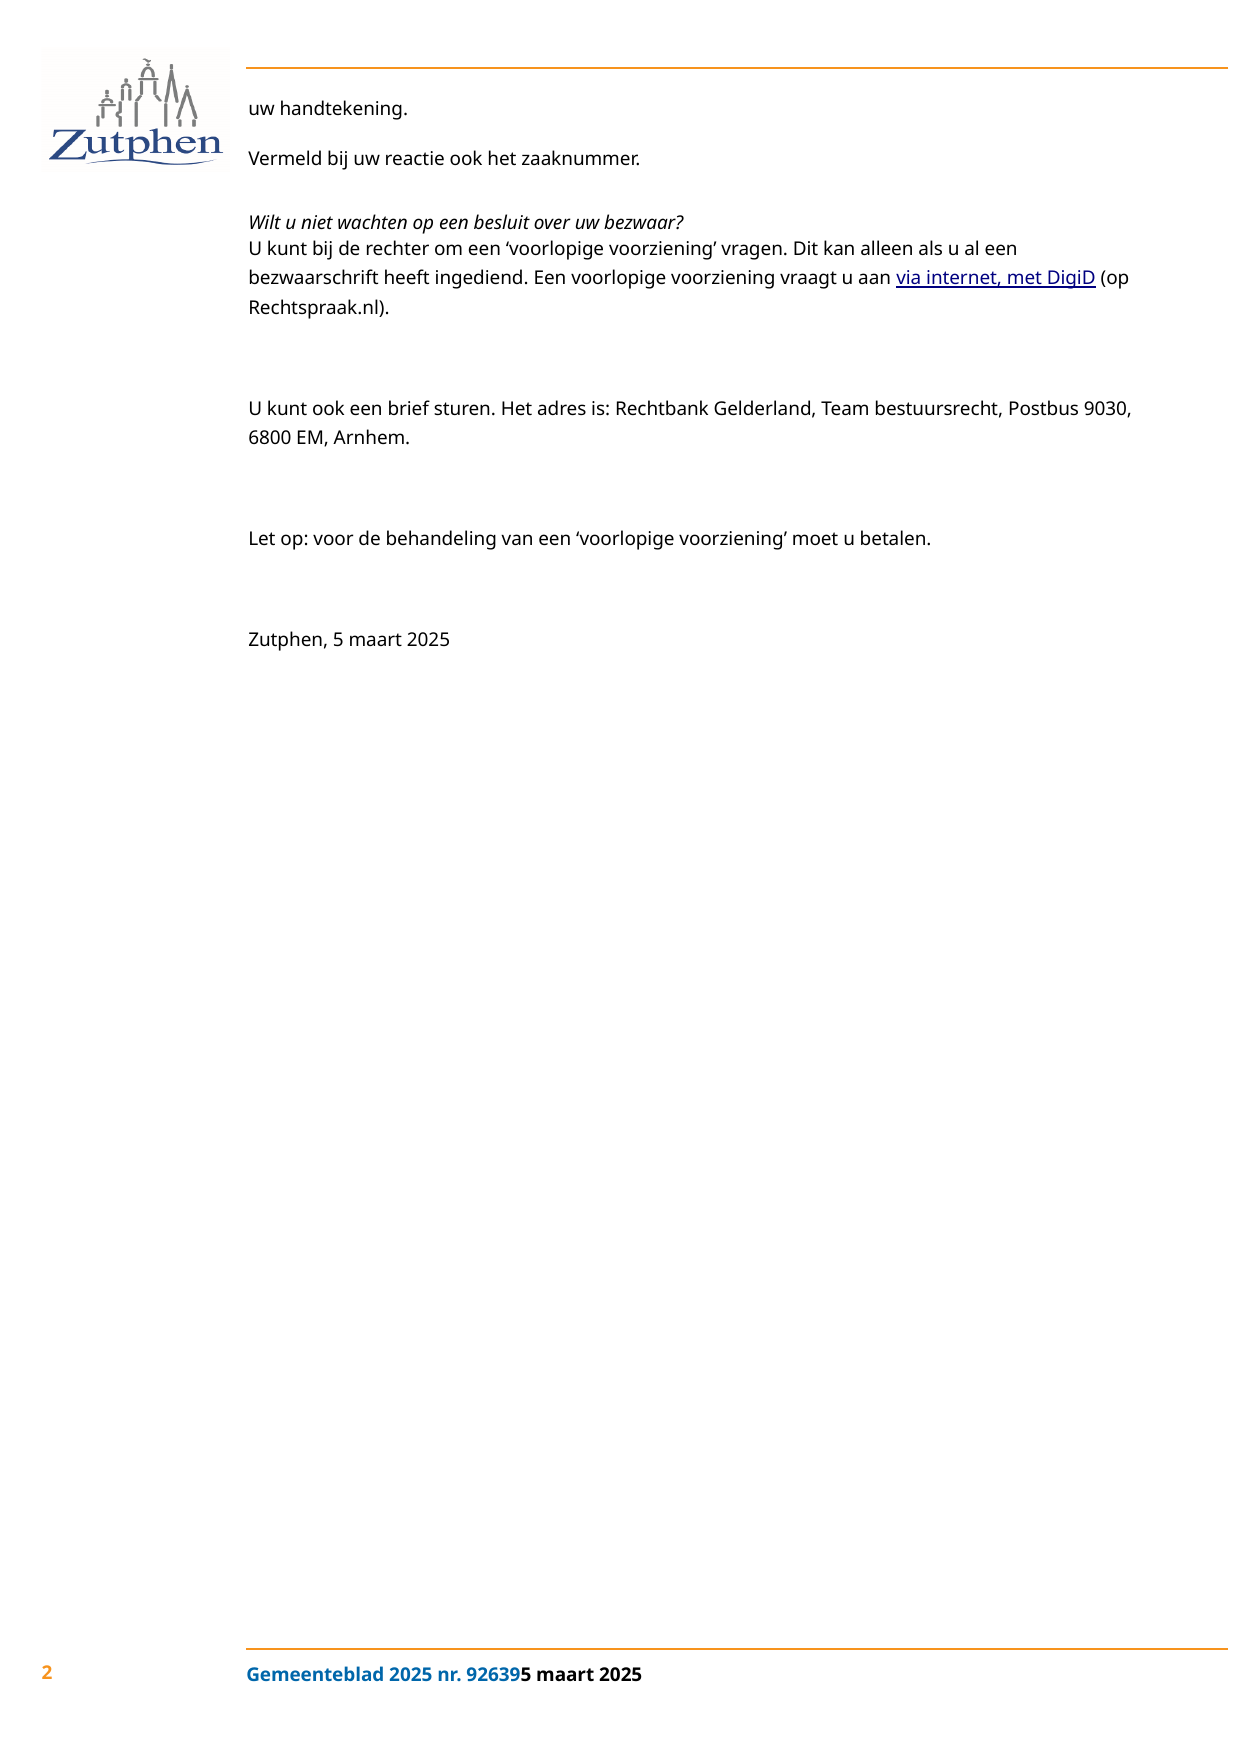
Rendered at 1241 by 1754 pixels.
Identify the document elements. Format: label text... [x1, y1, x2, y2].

text Vermeld bij uw reactie ook het zaaknummer. [248, 145, 1152, 171]
picture [41, 47, 231, 172]
text Zutphen, 5 maart 2025 [248, 626, 1152, 652]
text U kunt ook een brief sturen. Het adres is: Rechtbank Gelderland, Team bestuursrecht, Postbus 9030, 6800 EM, Arnhem. [248, 395, 1152, 450]
text Let op: voor de behandeling van een ‘voorlopige voorziening’ moet u betalen. [248, 525, 1152, 551]
text U kunt bij de rechter om een ‘voorlopige voorziening’ vragen. Dit kan alleen als u al een bezwaarschrift heeft ingediend. Een voorlopige voorziening vraagt u aan via internet, met DigiD (op Rechtspraak.nl). [248, 235, 1152, 320]
text Wilt u niet wachten op een besluit over uw bezwaar? [248, 209, 1152, 235]
text uw handtekening. [248, 95, 1152, 121]
